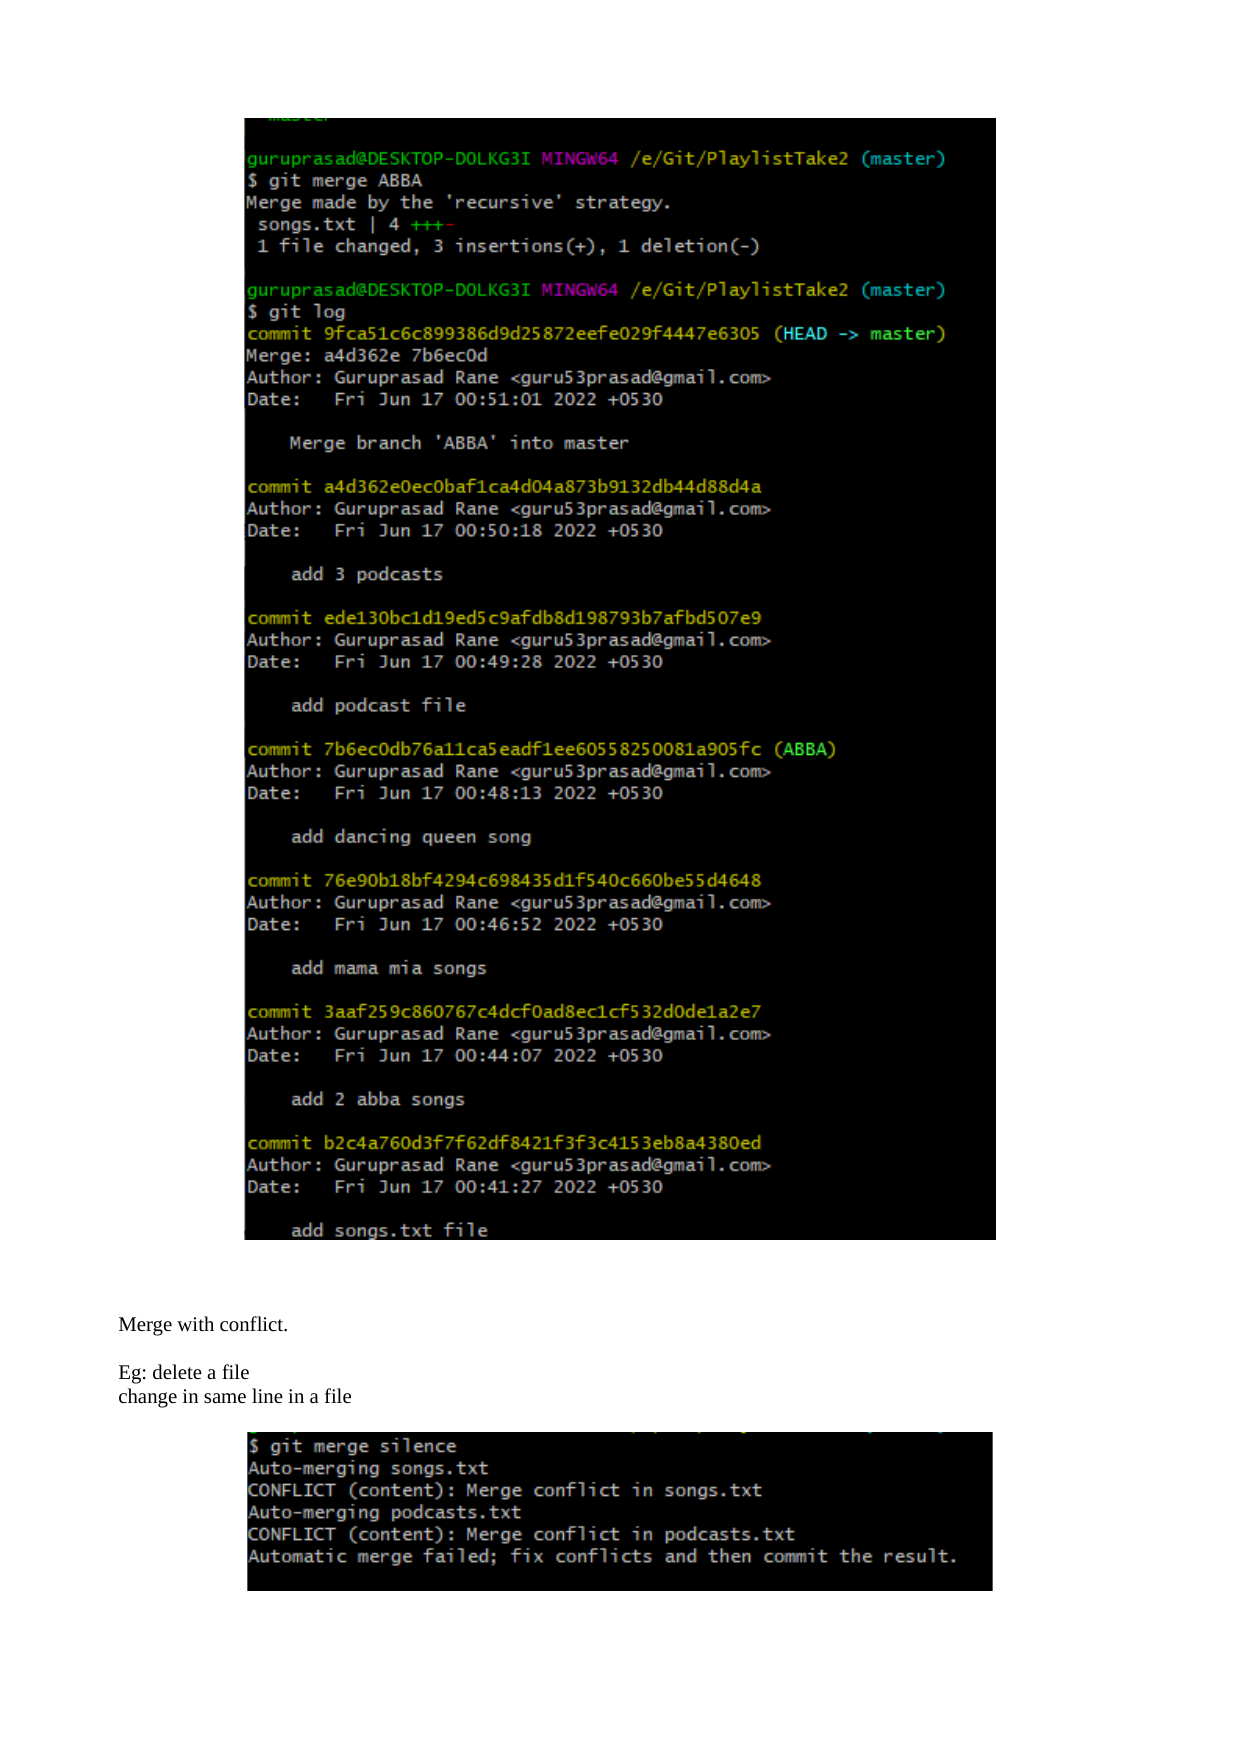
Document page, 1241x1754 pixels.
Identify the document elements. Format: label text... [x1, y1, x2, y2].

picture [247, 1432, 993, 1591]
text Eg: delete a file [118, 1360, 1122, 1384]
picture [244, 118, 996, 1240]
text change in same line in a file [118, 1384, 1122, 1408]
text Merge with conflict. [118, 1312, 1122, 1336]
